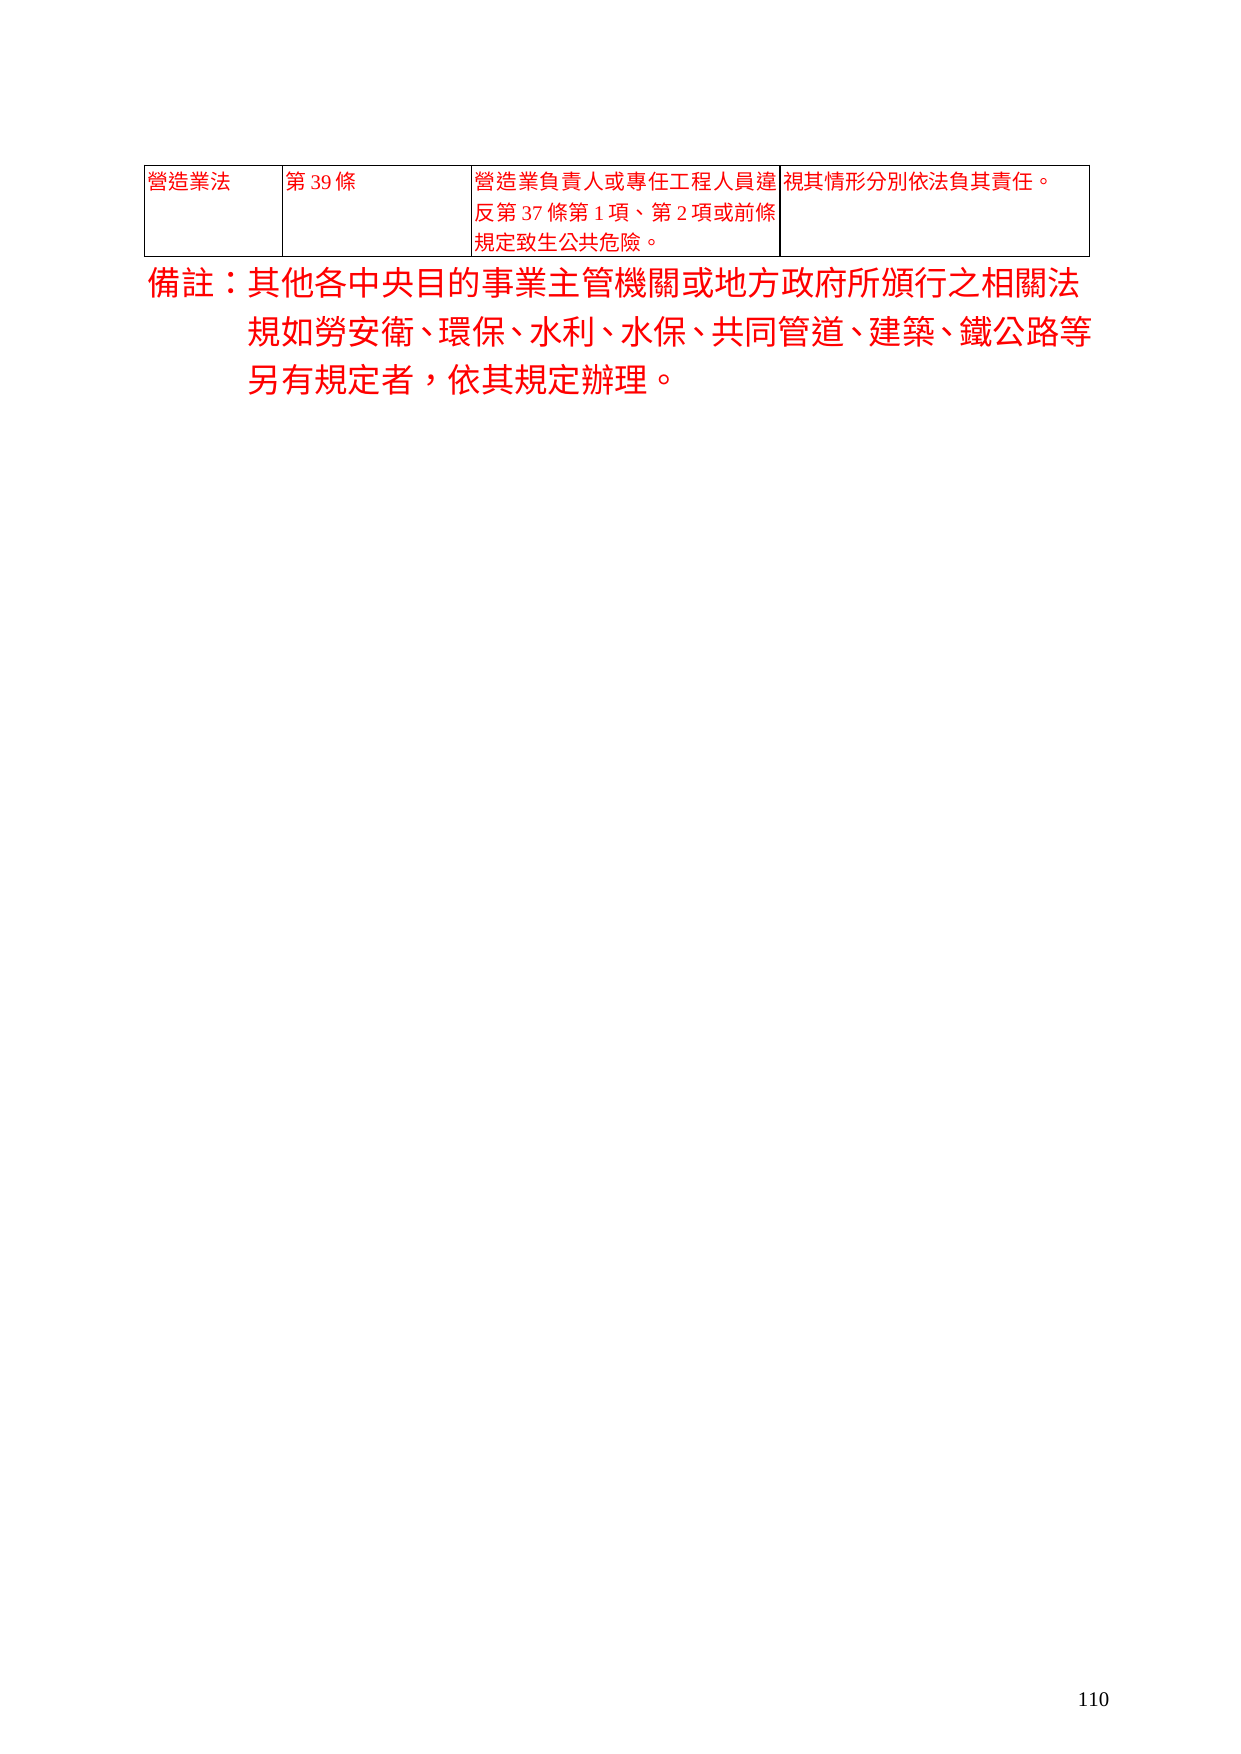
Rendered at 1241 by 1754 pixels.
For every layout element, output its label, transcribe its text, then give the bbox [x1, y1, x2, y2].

table_cell 視其情形分別依法負其責任。 [781, 166, 1089, 256]
table_cell 營造業負責人或專任工程人員違反第37條第1項、第2項或前條規定致生公共危險。 [472, 166, 779, 256]
table_cell 營造業法 [145, 166, 282, 256]
text 備註：其他各中央目的事業主管機關或地方政府所頒行之相關法規如勞安衛、環保、水利、水保、共同管道、建築、鐵公路等另有規定者，依其規定辦理。 [148, 257, 1092, 402]
table_cell 第39條 [283, 166, 471, 256]
